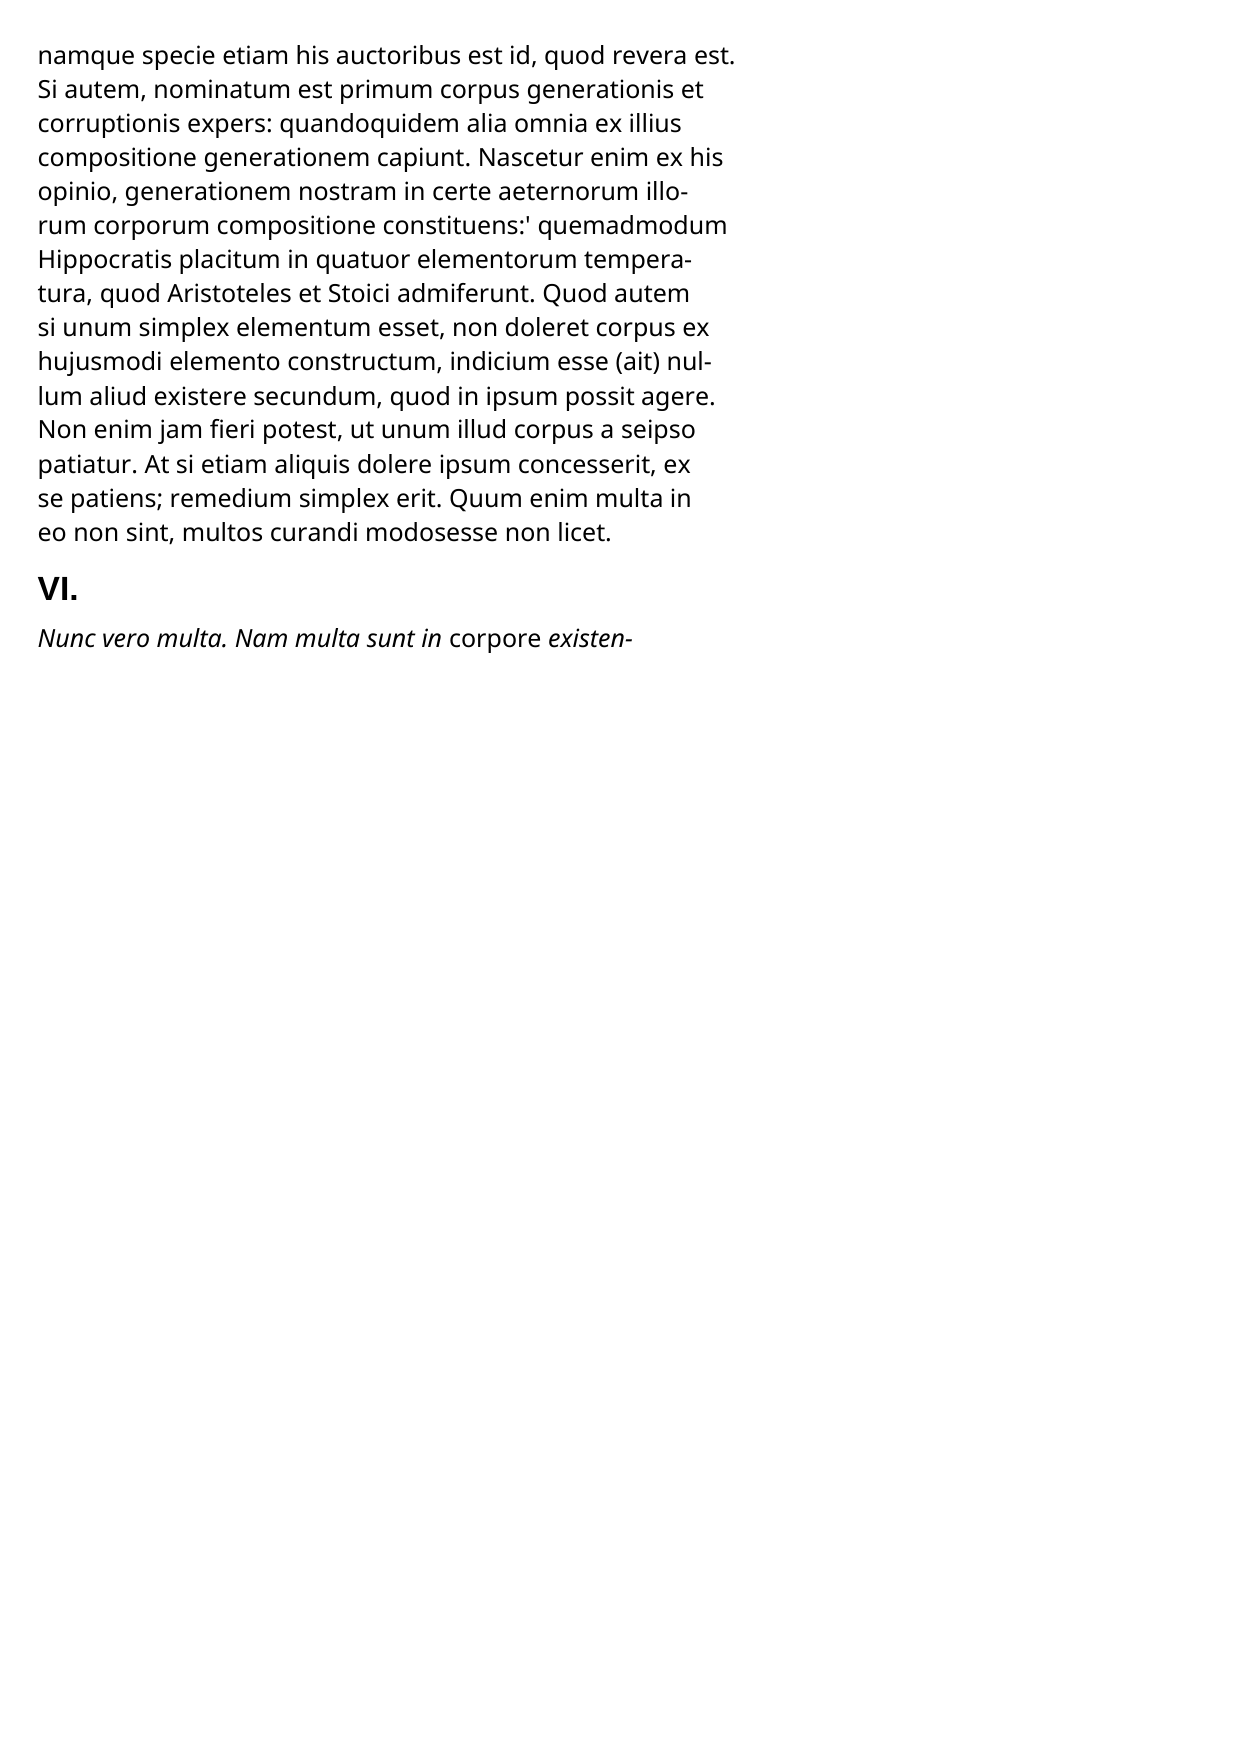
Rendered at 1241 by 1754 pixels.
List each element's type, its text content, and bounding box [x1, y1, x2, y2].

text namque specie etiam his auctoribus est id, quod revera est. Si autem, nominatum est primum corpus generationis et corruptionis expers: quandoquidem alia omnia ex illius compositione generationem capiunt. Nascetur enim ex his opinio, generationem nostram in certe aeternorum illo- rum corporum compositione constituens:' quemadmodum Hippocratis placitum in quatuor elementorum tempera- tura, quod Aristoteles et Stoici admiferunt. Quod autem si unum simplex elementum esset, non doleret corpus ex hujusmodi elemento constructum, indicium esse (ait) nul- lum aliud existere secundum, quod in ipsum possit agere. Non enim jam fieri potest, ut unum illud corpus a seipso patiatur. At si etiam aliquis dolere ipsum concesserit, ex se patiens; remedium simplex erit. Quum enim multa in eo non sint, multos curandi modosesse non licet. [37, 37, 1203, 548]
text Nunc vero multa. Nam multa sunt in corpore existen- [37, 620, 1203, 654]
subtitle VI. [37, 569, 1203, 608]
